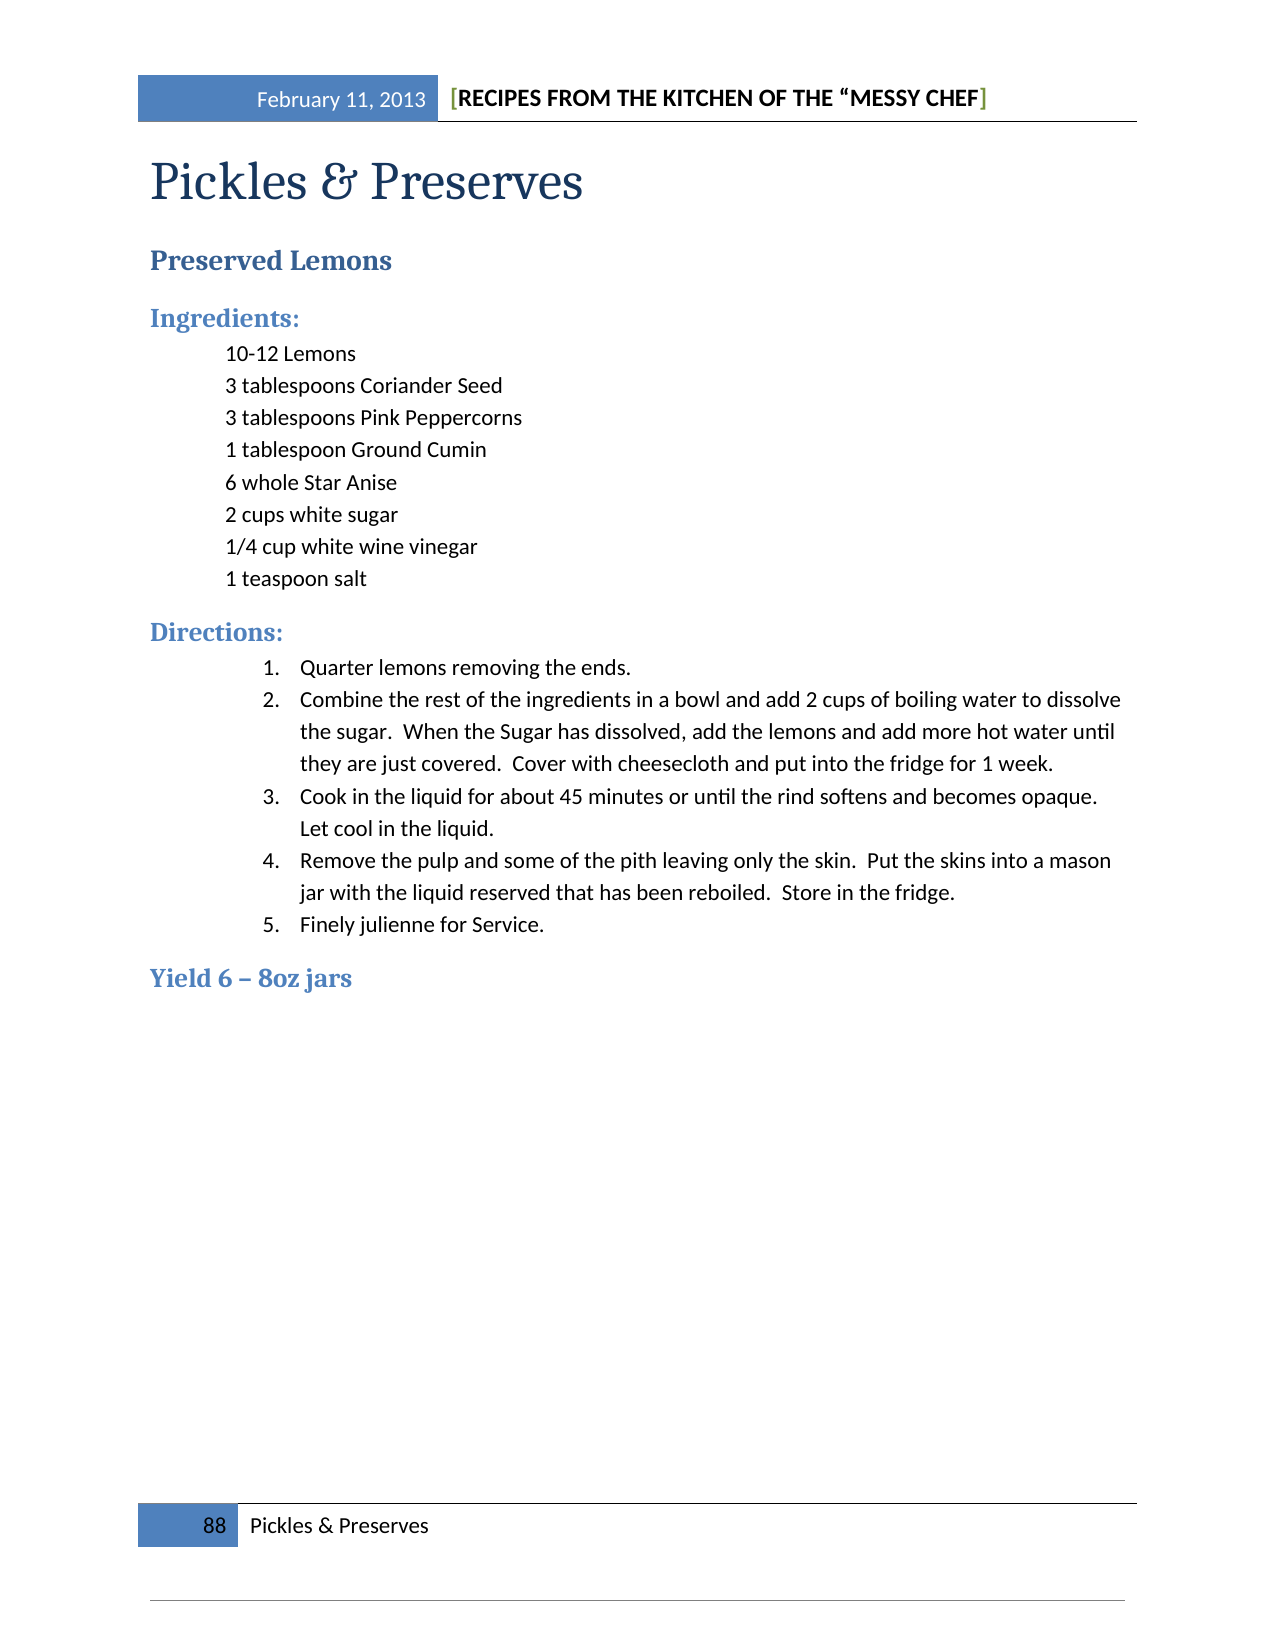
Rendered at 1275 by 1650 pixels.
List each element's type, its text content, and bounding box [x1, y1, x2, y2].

list 3 tablespoons Pink Peppercorns [225, 403, 1125, 431]
list Finely julienne for Service. [262, 911, 1125, 938]
subtitle Ingredients: [150, 303, 1125, 334]
subtitle Directions: [150, 617, 1125, 648]
list 1/4 cup white wine vinegar [225, 532, 1125, 560]
subtitle Preserved Lemons [150, 244, 1125, 277]
list Remove the pulp and some of the pith leaving only the skin. Put the skins into a mason jar with the liquid reserved that has been reboiled. Store in the fridge. [262, 846, 1125, 906]
list 3 tablespoons Coriander Seed [225, 371, 1125, 399]
list Combine the rest of the ingredients in a bowl and add 2 cups of boiling water to dissolve the sugar. When the Sugar has dissolved, add the lemons and add more hot water until they are just covered. Cover with cheesecloth and put into the fridge for 1 week. [262, 685, 1125, 778]
list 1 tablespoon Ground Cumin [225, 436, 1125, 463]
subtitle Yield 6 – 8oz jars [150, 963, 1125, 995]
subtitle Pickles & Preserves [150, 150, 1125, 213]
list 2 cups white sugar [225, 500, 1125, 528]
list 10-12 Lemons [225, 339, 1125, 367]
list 6 whole Star Anise [225, 468, 1125, 496]
list Cook in the liquid for about 45 minutes or until the rind softens and becomes opaque. Let cool in the liquid. [262, 782, 1125, 842]
list 1 teaspoon salt [225, 564, 1125, 592]
list Quarter lemons removing the ends. [262, 653, 1125, 681]
